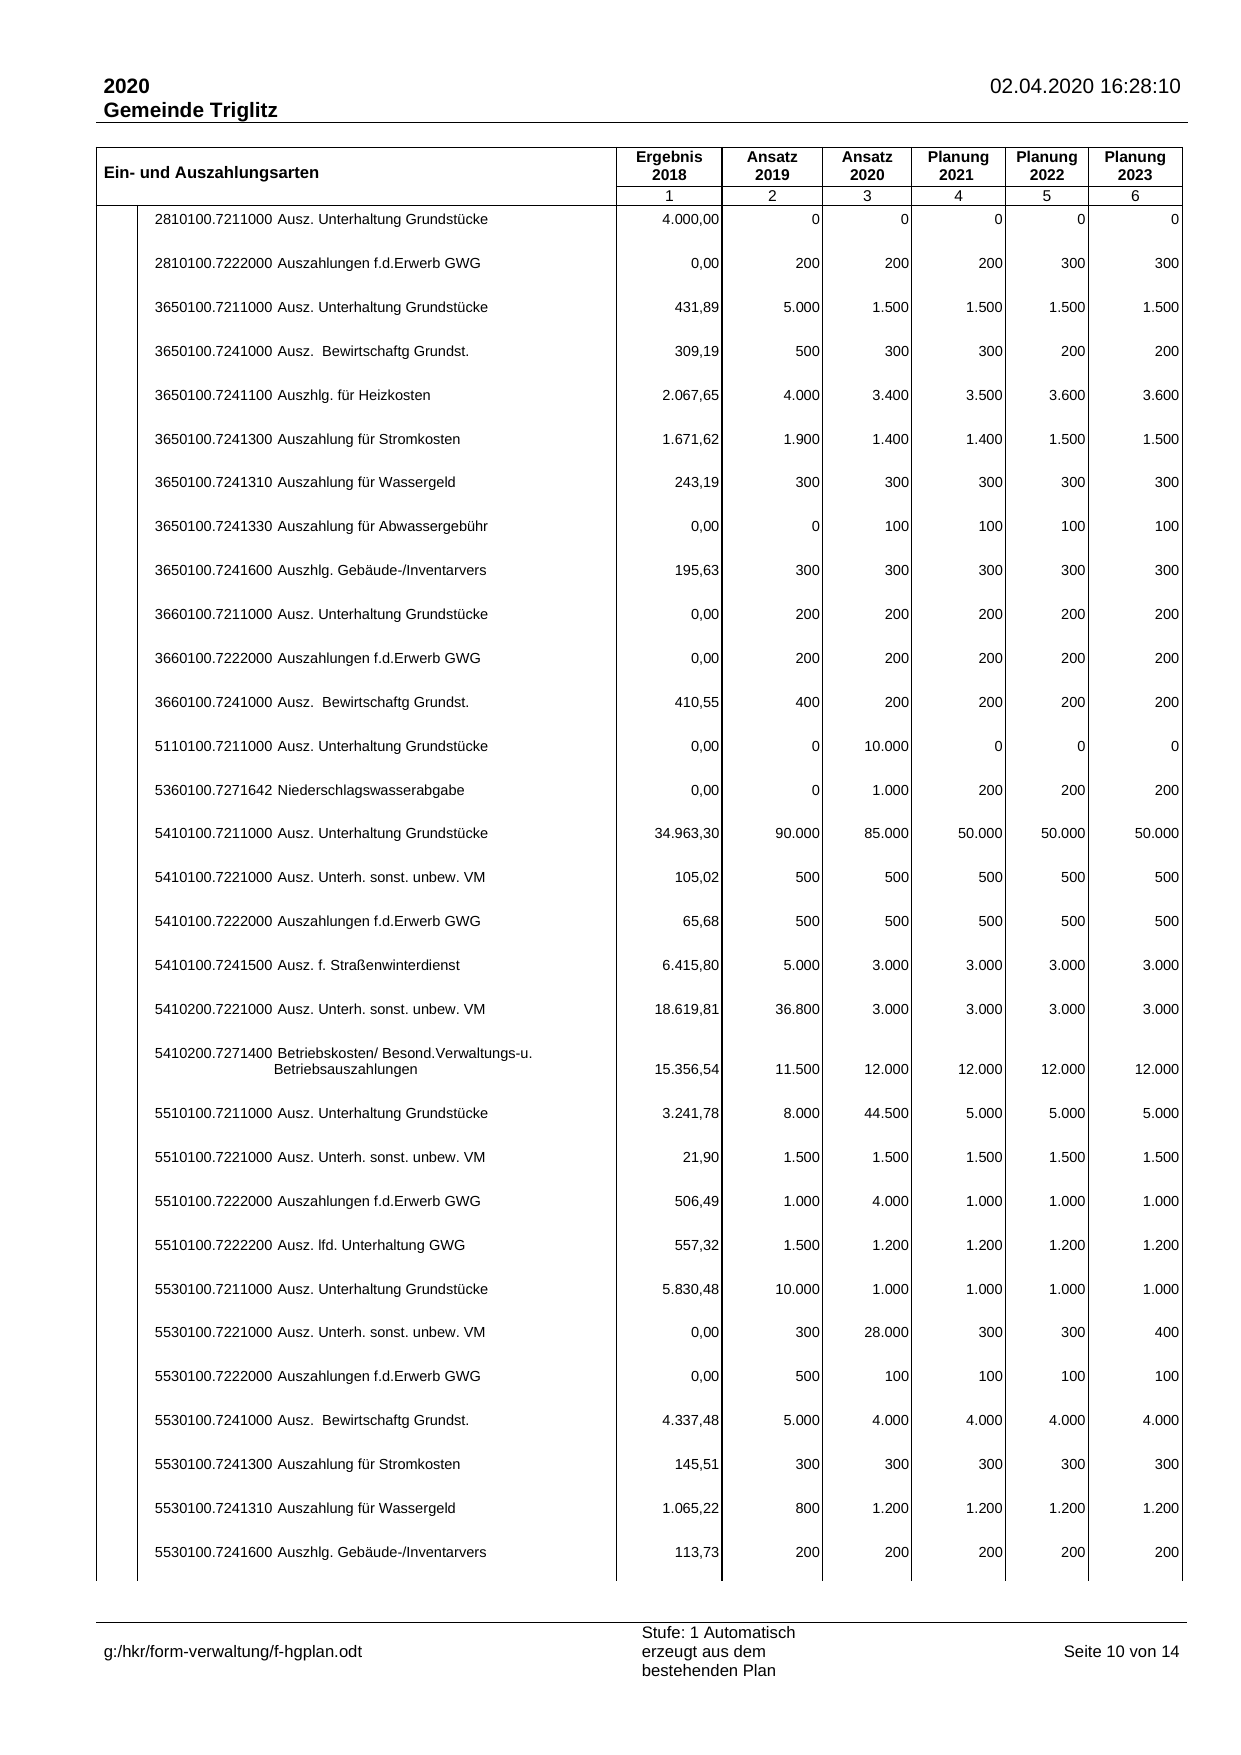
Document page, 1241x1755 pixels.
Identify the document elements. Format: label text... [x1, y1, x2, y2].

table_cell 200 [1089, 600, 1182, 643]
table_cell 2.067,65 [617, 380, 721, 424]
table_cell [97, 1318, 137, 1362]
table_cell 200 [1089, 687, 1182, 731]
table_cell Auszahlung für Stromkosten [273, 1450, 616, 1493]
table_cell Ausz. Unterhaltung Grundstücke [273, 819, 616, 863]
table_cell 200 [723, 600, 822, 643]
table_cell 6 [1089, 187, 1182, 205]
table_cell 506,49 [617, 1186, 721, 1230]
table_cell 3.241,78 [617, 1099, 721, 1142]
table_cell 44.500 [823, 1099, 911, 1142]
table_cell Ausz. lfd. Unterhaltung GWG [273, 1230, 616, 1274]
table_cell 28.000 [823, 1318, 911, 1362]
table_cell [97, 687, 137, 731]
table_cell 300 [912, 1318, 1005, 1362]
table_cell [97, 775, 137, 819]
table_cell 500 [1006, 906, 1088, 950]
table_cell 10.000 [823, 731, 911, 775]
table_cell Ausz. Bewirtschaftg Grundst. [273, 687, 616, 731]
table_cell 3.000 [823, 950, 911, 994]
table_cell 100 [1089, 1362, 1182, 1406]
table_cell 18.619,81 [617, 994, 721, 1038]
table_cell 3.000 [1089, 950, 1182, 994]
table_cell [97, 600, 137, 643]
table_header Planung 2022 [1006, 148, 1088, 186]
table_cell 12.000 [912, 1038, 1005, 1099]
table_cell 1.500 [823, 1143, 911, 1186]
table_cell 0 [723, 775, 822, 819]
table_cell Betriebskosten/ Besond.Verwaltungs-u. Betriebsauszahlungen [273, 1038, 616, 1099]
table_cell 65,68 [617, 906, 721, 950]
table_cell 200 [723, 249, 822, 292]
table_cell [97, 1450, 137, 1493]
table_cell 200 [912, 643, 1005, 687]
table_cell 2810100.7211000 [138, 206, 273, 249]
table_cell 5110100.7211000 [138, 731, 273, 775]
table_cell 1 [617, 187, 721, 205]
table_cell 5.000 [1089, 1099, 1182, 1142]
table_cell 12.000 [1006, 1038, 1088, 1099]
table_cell 100 [823, 1362, 911, 1406]
table_cell [97, 950, 137, 994]
table_cell 11.500 [723, 1038, 822, 1099]
table_cell 200 [723, 1537, 822, 1581]
table_cell Auszahlungen f.d.Erwerb GWG [273, 1186, 616, 1230]
table_cell 300 [823, 556, 911, 599]
table_cell 500 [912, 906, 1005, 950]
table_cell 3.000 [1089, 994, 1182, 1038]
table_cell 500 [912, 863, 1005, 906]
table_cell 1.200 [823, 1230, 911, 1274]
table_cell 0 [723, 512, 822, 556]
table_cell 5510100.7222000 [138, 1186, 273, 1230]
table_cell 300 [823, 336, 911, 380]
table_cell 300 [723, 468, 822, 512]
table_cell 1.200 [1006, 1230, 1088, 1274]
table_cell 1.200 [912, 1230, 1005, 1274]
table_cell 1.500 [1006, 293, 1088, 336]
table_cell 0,00 [617, 249, 721, 292]
table_cell 400 [1089, 1318, 1182, 1362]
table_cell Niederschlagswasserabgabe [273, 775, 616, 819]
table_cell [97, 512, 137, 556]
table_cell [97, 1186, 137, 1230]
table_cell Ausz. Unterh. sonst. unbew. VM [273, 1318, 616, 1362]
table_cell 200 [1006, 687, 1088, 731]
table_cell [97, 906, 137, 950]
table_cell 500 [723, 1362, 822, 1406]
table_cell 200 [1089, 336, 1182, 380]
table_cell 5510100.7222200 [138, 1230, 273, 1274]
table_cell [97, 249, 137, 292]
table_cell 1.000 [823, 1274, 911, 1318]
table_cell 90.000 [723, 819, 822, 863]
table_cell [97, 1537, 137, 1581]
table_cell 200 [1006, 336, 1088, 380]
table_cell Ausz. Unterh. sonst. unbew. VM [273, 863, 616, 906]
table_cell 1.500 [912, 1143, 1005, 1186]
table_cell Ausz. Unterhaltung Grundstücke [273, 600, 616, 643]
table_cell 1.000 [912, 1186, 1005, 1230]
table_header Planung 2021 [912, 148, 1005, 186]
table_cell 3650100.7241300 [138, 424, 273, 468]
table_cell 200 [1006, 1537, 1088, 1581]
table_cell 36.800 [723, 994, 822, 1038]
table_cell Auszahlungen f.d.Erwerb GWG [273, 1362, 616, 1406]
table_cell [97, 1274, 137, 1318]
table_cell 300 [1089, 556, 1182, 599]
table_cell 3.000 [912, 994, 1005, 1038]
table_cell 3.000 [823, 994, 911, 1038]
table_cell 200 [823, 600, 911, 643]
table_cell 300 [1006, 556, 1088, 599]
table_cell 1.000 [1089, 1274, 1182, 1318]
table_cell 113,73 [617, 1537, 721, 1581]
table_cell Ausz. Unterh. sonst. unbew. VM [273, 1143, 616, 1186]
table_cell 1.500 [1006, 424, 1088, 468]
table_cell Auszahlung für Wassergeld [273, 468, 616, 512]
table_cell Auszahlung für Stromkosten [273, 424, 616, 468]
table_cell [97, 1143, 137, 1186]
table_cell 200 [912, 600, 1005, 643]
table_cell 1.000 [912, 1274, 1005, 1318]
table_cell 1.500 [723, 1230, 822, 1274]
table_cell Auszahlungen f.d.Erwerb GWG [273, 906, 616, 950]
table_cell 3650100.7241100 [138, 380, 273, 424]
table_cell 1.200 [1089, 1230, 1182, 1274]
table_cell 3650100.7241000 [138, 336, 273, 380]
table_cell 1.500 [1089, 293, 1182, 336]
table_cell 300 [1006, 249, 1088, 292]
table_cell [97, 863, 137, 906]
table_cell 4.000 [823, 1186, 911, 1230]
table_cell 3650100.7241600 [138, 556, 273, 599]
table_cell 4.337,48 [617, 1406, 721, 1449]
table_cell 4.000 [1089, 1406, 1182, 1449]
table_cell 5530100.7241600 [138, 1537, 273, 1581]
table_cell 1.200 [1006, 1493, 1088, 1537]
table_cell 4.000 [823, 1406, 911, 1449]
table_cell 1.500 [1089, 1143, 1182, 1186]
table_cell 1.500 [1089, 424, 1182, 468]
table_cell 5510100.7211000 [138, 1099, 273, 1142]
table_cell 0,00 [617, 731, 721, 775]
table_cell 4.000 [912, 1406, 1005, 1449]
table_cell 200 [912, 687, 1005, 731]
table_cell [97, 206, 137, 249]
table_cell 200 [1006, 775, 1088, 819]
table_cell Auszhlg. Gebäude-/Inventarvers [273, 1537, 616, 1581]
table_cell [97, 1406, 137, 1449]
table_cell 0 [1006, 731, 1088, 775]
table_cell [97, 1038, 137, 1099]
table_cell Auszhlg. Gebäude-/Inventarvers [273, 556, 616, 599]
table_cell 10.000 [723, 1274, 822, 1318]
table_cell 557,32 [617, 1230, 721, 1274]
table_cell 500 [1089, 906, 1182, 950]
table_cell Ausz. f. Straßenwinterdienst [273, 950, 616, 994]
table_cell 200 [912, 249, 1005, 292]
table_cell 0 [912, 206, 1005, 249]
table_cell Ausz. Unterhaltung Grundstücke [273, 293, 616, 336]
table_cell 300 [823, 1450, 911, 1493]
table_cell [97, 731, 137, 775]
table_cell Ausz. Bewirtschaftg Grundst. [273, 336, 616, 380]
table_cell 300 [1089, 468, 1182, 512]
table_cell 4 [912, 187, 1005, 205]
table_cell 0,00 [617, 512, 721, 556]
table_cell 3650100.7241310 [138, 468, 273, 512]
table_cell [97, 293, 137, 336]
table_cell 5510100.7221000 [138, 1143, 273, 1186]
table_cell 3.000 [912, 950, 1005, 994]
table_cell 5410100.7241500 [138, 950, 273, 994]
table_cell Ausz. Unterhaltung Grundstücke [273, 1099, 616, 1142]
table_cell Auszahlungen f.d.Erwerb GWG [273, 643, 616, 687]
table_cell 4.000 [1006, 1406, 1088, 1449]
table_cell 5530100.7241300 [138, 1450, 273, 1493]
table_cell 85.000 [823, 819, 911, 863]
table_cell 0,00 [617, 775, 721, 819]
table_cell 195,63 [617, 556, 721, 599]
table_cell 200 [823, 1537, 911, 1581]
table_cell 400 [723, 687, 822, 731]
table_cell 100 [1089, 512, 1182, 556]
table_cell 3.000 [1006, 994, 1088, 1038]
table_cell 5 [1006, 187, 1088, 205]
table_cell 3.400 [823, 380, 911, 424]
table_cell 300 [1006, 468, 1088, 512]
table_cell 309,19 [617, 336, 721, 380]
table_cell 200 [1089, 1537, 1182, 1581]
table_cell 3660100.7222000 [138, 643, 273, 687]
table_cell 5.830,48 [617, 1274, 721, 1318]
table_cell 5.000 [912, 1099, 1005, 1142]
table_cell 100 [912, 1362, 1005, 1406]
table_cell 300 [912, 556, 1005, 599]
table_cell 3.600 [1089, 380, 1182, 424]
table_cell 1.671,62 [617, 424, 721, 468]
table_cell [97, 380, 137, 424]
table_cell 145,51 [617, 1450, 721, 1493]
table_cell 0,00 [617, 1362, 721, 1406]
table_cell 300 [723, 556, 822, 599]
table_cell 300 [1006, 1450, 1088, 1493]
table_cell 300 [1006, 1318, 1088, 1362]
table_cell 5530100.7241310 [138, 1493, 273, 1537]
table_cell 15.356,54 [617, 1038, 721, 1099]
table_cell 200 [723, 643, 822, 687]
table_cell 300 [1089, 1450, 1182, 1493]
table_cell 21,90 [617, 1143, 721, 1186]
table_cell [97, 468, 137, 512]
table_cell [97, 336, 137, 380]
table_cell 0 [723, 206, 822, 249]
table_cell 5530100.7222000 [138, 1362, 273, 1406]
table_cell 1.200 [912, 1493, 1005, 1537]
table_cell 34.963,30 [617, 819, 721, 863]
table_cell 5410200.7271400 [138, 1038, 273, 1099]
table_cell 300 [912, 468, 1005, 512]
table_cell 0,00 [617, 600, 721, 643]
table_cell 1.000 [1006, 1274, 1088, 1318]
table_cell 800 [723, 1493, 822, 1537]
table_cell 200 [912, 775, 1005, 819]
table_cell 1.500 [912, 293, 1005, 336]
table_cell 3.600 [1006, 380, 1088, 424]
table_cell 105,02 [617, 863, 721, 906]
table_cell Auszahlung für Abwassergebühr [273, 512, 616, 556]
table_cell 2 [723, 187, 822, 205]
table_cell 12.000 [1089, 1038, 1182, 1099]
table_cell Auszahlungen f.d.Erwerb GWG [273, 249, 616, 292]
table_cell 200 [912, 1537, 1005, 1581]
table_header Ansatz 2019 [723, 148, 822, 186]
table_cell 1.200 [1089, 1493, 1182, 1537]
table_cell 1.400 [912, 424, 1005, 468]
table_cell 5.000 [1006, 1099, 1088, 1142]
table_cell Ausz. Bewirtschaftg Grundst. [273, 1406, 616, 1449]
table_cell 500 [1006, 863, 1088, 906]
table_cell 300 [823, 468, 911, 512]
table_cell 500 [723, 906, 822, 950]
table_cell 6.415,80 [617, 950, 721, 994]
table_cell [97, 556, 137, 599]
table_cell Ausz. Unterhaltung Grundstücke [273, 1274, 616, 1318]
table_cell 8.000 [723, 1099, 822, 1142]
table_cell 3 [823, 187, 911, 205]
table_cell 0 [1006, 206, 1088, 249]
table_cell 0 [1089, 206, 1182, 249]
table_cell 200 [1089, 775, 1182, 819]
table_cell 500 [1089, 863, 1182, 906]
table_cell 100 [1006, 1362, 1088, 1406]
table_cell 3650100.7241330 [138, 512, 273, 556]
table_cell 3660100.7211000 [138, 600, 273, 643]
table_cell 100 [912, 512, 1005, 556]
table_cell 1.000 [823, 775, 911, 819]
table_cell 1.065,22 [617, 1493, 721, 1537]
table_cell 0,00 [617, 643, 721, 687]
table_cell 5410100.7211000 [138, 819, 273, 863]
table_cell 3.000 [1006, 950, 1088, 994]
table_cell 100 [823, 512, 911, 556]
table_cell [97, 424, 137, 468]
table_cell 300 [1089, 249, 1182, 292]
table_cell 500 [823, 906, 911, 950]
table_cell 5530100.7211000 [138, 1274, 273, 1318]
table_cell 200 [1089, 643, 1182, 687]
table_cell 410,55 [617, 687, 721, 731]
table_cell 5360100.7271642 [138, 775, 273, 819]
table_cell 5530100.7221000 [138, 1318, 273, 1362]
table_cell 3660100.7241000 [138, 687, 273, 731]
table_cell 5.000 [723, 293, 822, 336]
table_cell Ausz. Unterhaltung Grundstücke [273, 206, 616, 249]
table_cell Auszahlung für Wassergeld [273, 1493, 616, 1537]
table_cell Ausz. Unterh. sonst. unbew. VM [273, 994, 616, 1038]
table_cell 5530100.7241000 [138, 1406, 273, 1449]
table_cell 0 [823, 206, 911, 249]
table_cell 4.000 [723, 380, 822, 424]
table_cell 5.000 [723, 1406, 822, 1449]
table_cell 1.500 [1006, 1143, 1088, 1186]
table_header Planung 2023 [1089, 148, 1182, 186]
table_cell 300 [912, 1450, 1005, 1493]
table_cell Auszhlg. für Heizkosten [273, 380, 616, 424]
table_cell 1.000 [1006, 1186, 1088, 1230]
table_cell [97, 1493, 137, 1537]
table_cell 200 [823, 643, 911, 687]
table_cell 5410200.7221000 [138, 994, 273, 1038]
table_cell 0,00 [617, 1318, 721, 1362]
table_cell 50.000 [912, 819, 1005, 863]
table_cell [97, 1230, 137, 1274]
table_cell 300 [723, 1450, 822, 1493]
table_cell 431,89 [617, 293, 721, 336]
table_header Ansatz 2020 [823, 148, 911, 186]
table_cell 2810100.7222000 [138, 249, 273, 292]
table_cell 1.900 [723, 424, 822, 468]
table_cell 1.400 [823, 424, 911, 468]
table_cell 4.000,00 [617, 206, 721, 249]
table_cell 1.500 [723, 1143, 822, 1186]
table_cell 5.000 [723, 950, 822, 994]
table_cell 300 [723, 1318, 822, 1362]
table_cell 50.000 [1006, 819, 1088, 863]
table_cell [97, 1099, 137, 1142]
table_cell 300 [912, 336, 1005, 380]
table_cell 0 [1089, 731, 1182, 775]
table_cell [97, 819, 137, 863]
table_cell 50.000 [1089, 819, 1182, 863]
table_cell 12.000 [823, 1038, 911, 1099]
table_cell 5410100.7222000 [138, 906, 273, 950]
table_cell 1.000 [1089, 1186, 1182, 1230]
table_cell 1.200 [823, 1493, 911, 1537]
table_cell 1.000 [723, 1186, 822, 1230]
table_cell 0 [723, 731, 822, 775]
table_cell 500 [823, 863, 911, 906]
table_cell 100 [1006, 512, 1088, 556]
table_cell 0 [912, 731, 1005, 775]
table_cell 200 [1006, 600, 1088, 643]
table_header Ein- und Auszahlungsarten [97, 148, 616, 205]
table_cell [97, 643, 137, 687]
table_cell 500 [723, 336, 822, 380]
table_cell 200 [1006, 643, 1088, 687]
table_cell 3.500 [912, 380, 1005, 424]
table_cell [97, 994, 137, 1038]
table_cell 3650100.7211000 [138, 293, 273, 336]
table_header Ergebnis 2018 [617, 148, 721, 186]
table_cell 200 [823, 249, 911, 292]
table_cell 5410100.7221000 [138, 863, 273, 906]
table_cell Ausz. Unterhaltung Grundstücke [273, 731, 616, 775]
table_cell 243,19 [617, 468, 721, 512]
table_cell 200 [823, 687, 911, 731]
table_cell [97, 1362, 137, 1406]
table_cell 1.500 [823, 293, 911, 336]
table_cell 500 [723, 863, 822, 906]
